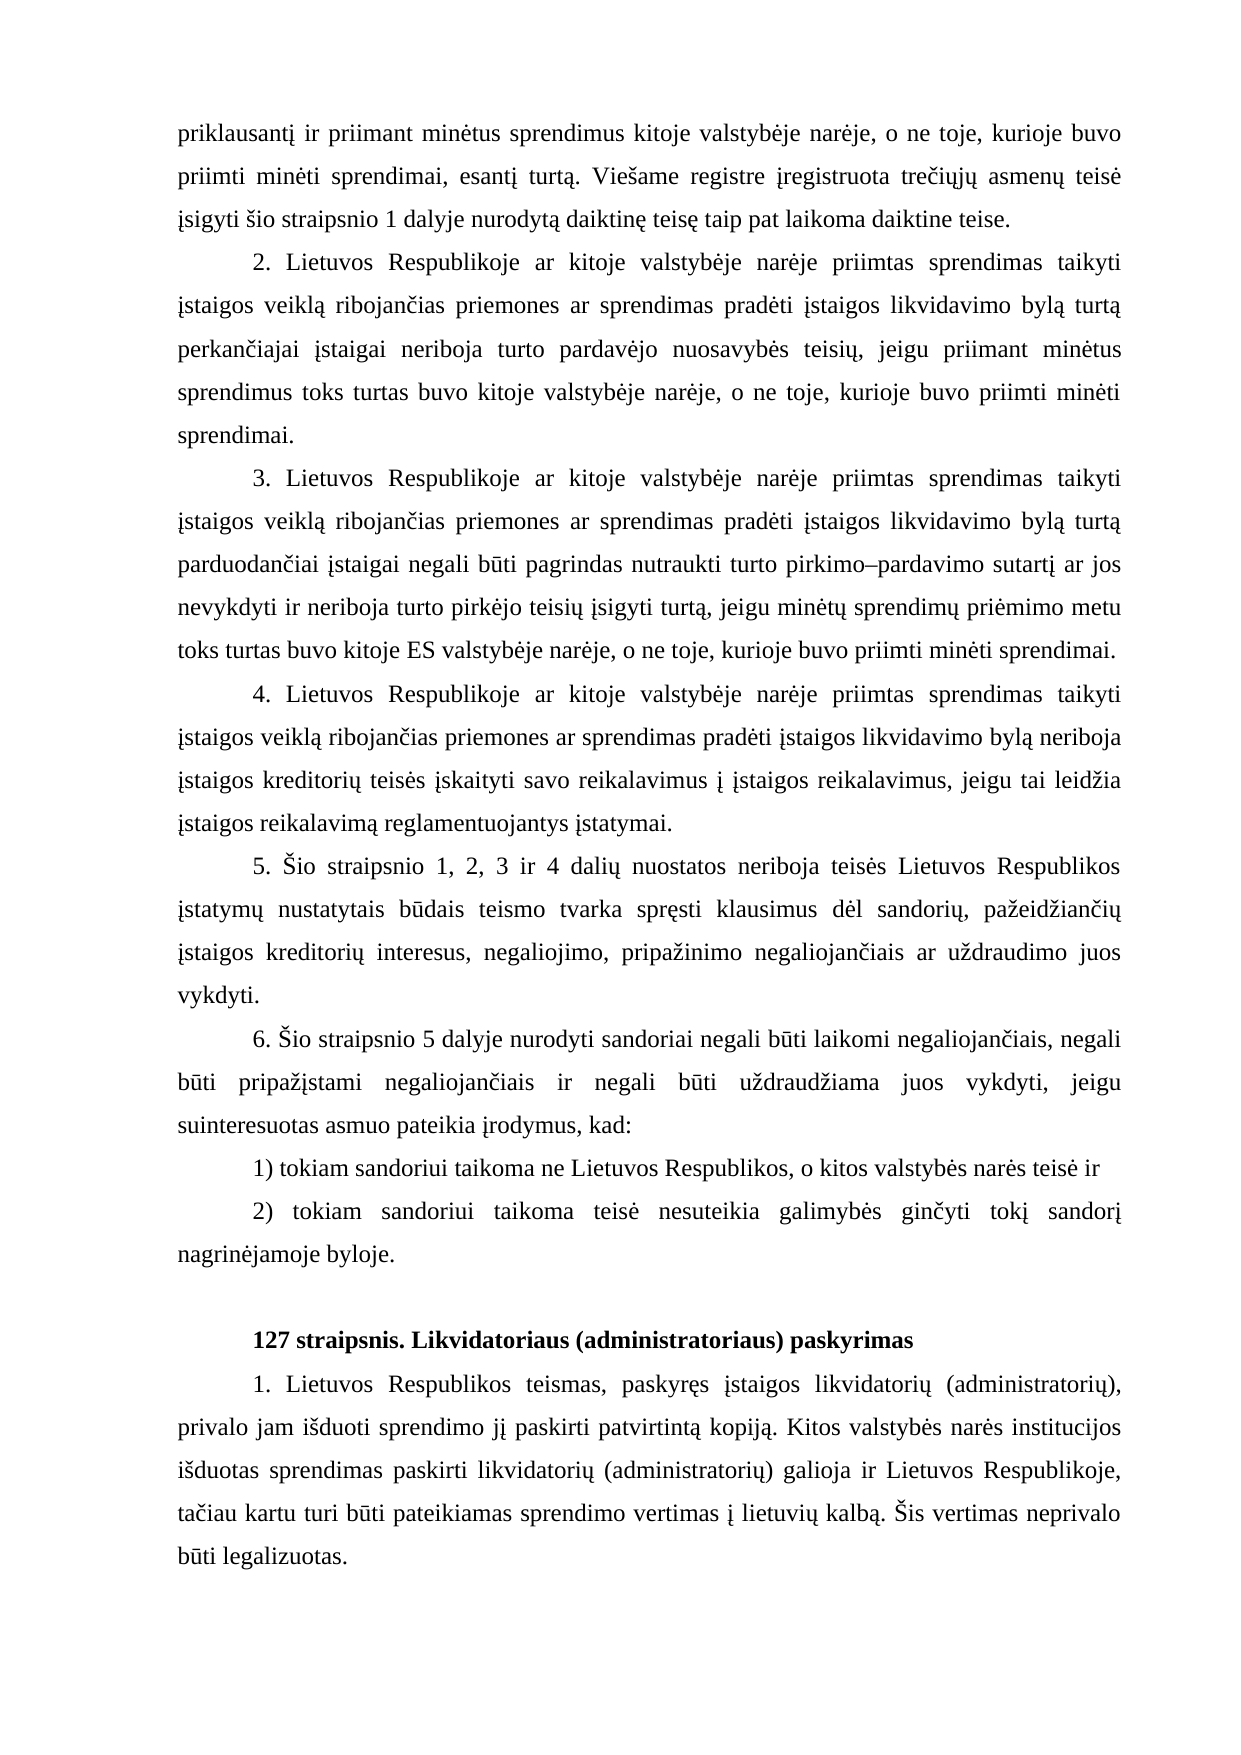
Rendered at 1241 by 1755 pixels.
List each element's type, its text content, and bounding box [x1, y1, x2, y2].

text 5. Šio straipsnio 1, 2, 3 ir 4 dalių nuostatos neriboja teisės Lietuvos Respublikos įstatymų nustatytais būdais teismo tvarka spręsti klausimus dėl sandorių, pažeidžiančių įstaigos kreditorių interesus, negaliojimo, pripažinimo negaliojančiais ar uždraudimo juos vykdyti. [177, 851, 1122, 1009]
text 3. Lietuvos Respublikoje ar kitoje valstybėje narėje priimtas sprendimas taikyti įstaigos veiklą ribojančias priemones ar sprendimas pradėti įstaigos likvidavimo bylą turtą parduodančiai įstaigai negali būti pagrindas nutraukti turto pirkimo–pardavimo sutartį ar jos nevykdyti ir neriboja turto pirkėjo teisių įsigyti turtą, jeigu minėtų sprendimų priėmimo metu toks turtas buvo kitoje ES valstybėje narėje, o ne toje, kurioje buvo priimti minėti sprendimai. [177, 463, 1122, 664]
text 6. Šio straipsnio 5 dalyje nurodyti sandoriai negali būti laikomi negaliojančiais, negali būti pripažįstami negaliojančiais ir negali būti uždraudžiama juos vykdyti, jeigu suinteresuotas asmuo pateikia įrodymus, kad: [177, 1024, 1122, 1139]
text 1) tokiam sandoriui taikoma ne Lietuvos Respublikos, o kitos valstybės narės teisė ir [177, 1153, 1122, 1182]
text 127 straipsnis. Likvidatoriaus (administratoriaus) paskyrimas [177, 1326, 1122, 1354]
text 2) tokiam sandoriui taikoma teisė nesuteikia galimybės ginčyti tokį sandorį nagrinėjamoje byloje. [177, 1196, 1122, 1268]
text 1. Lietuvos Respublikos teismas, paskyręs įstaigos likvidatorių (administratorių), privalo jam išduoti sprendimo jį paskirti patvirtintą kopiją. Kitos valstybės narės institucijos išduotas sprendimas paskirti likvidatorių (administratorių) galioja ir Lietuvos Respublikoje, tačiau kartu turi būti pateikiamas sprendimo vertimas į lietuvių kalbą. Šis vertimas neprivalo būti legalizuotas. [177, 1369, 1122, 1570]
text priklausantį ir priimant minėtus sprendimus kitoje valstybėje narėje, o ne toje, kurioje buvo priimti minėti sprendimai, esantį turtą. Viešame registre įregistruota trečiųjų asmenų teisė įsigyti šio straipsnio 1 dalyje nurodytą daiktinę teisę taip pat laikoma daiktine teise. [177, 118, 1122, 233]
text 2. Lietuvos Respublikoje ar kitoje valstybėje narėje priimtas sprendimas taikyti įstaigos veiklą ribojančias priemones ar sprendimas pradėti įstaigos likvidavimo bylą turtą perkančiajai įstaigai neriboja turto pardavėjo nuosavybės teisių, jeigu priimant minėtus sprendimus toks turtas buvo kitoje valstybėje narėje, o ne toje, kurioje buvo priimti minėti sprendimai. [177, 247, 1122, 449]
text 4. Lietuvos Respublikoje ar kitoje valstybėje narėje priimtas sprendimas taikyti įstaigos veiklą ribojančias priemones ar sprendimas pradėti įstaigos likvidavimo bylą neriboja įstaigos kreditorių teisės įskaityti savo reikalavimus į įstaigos reikalavimus, jeigu tai leidžia įstaigos reikalavimą reglamentuojantys įstatymai. [177, 679, 1122, 837]
